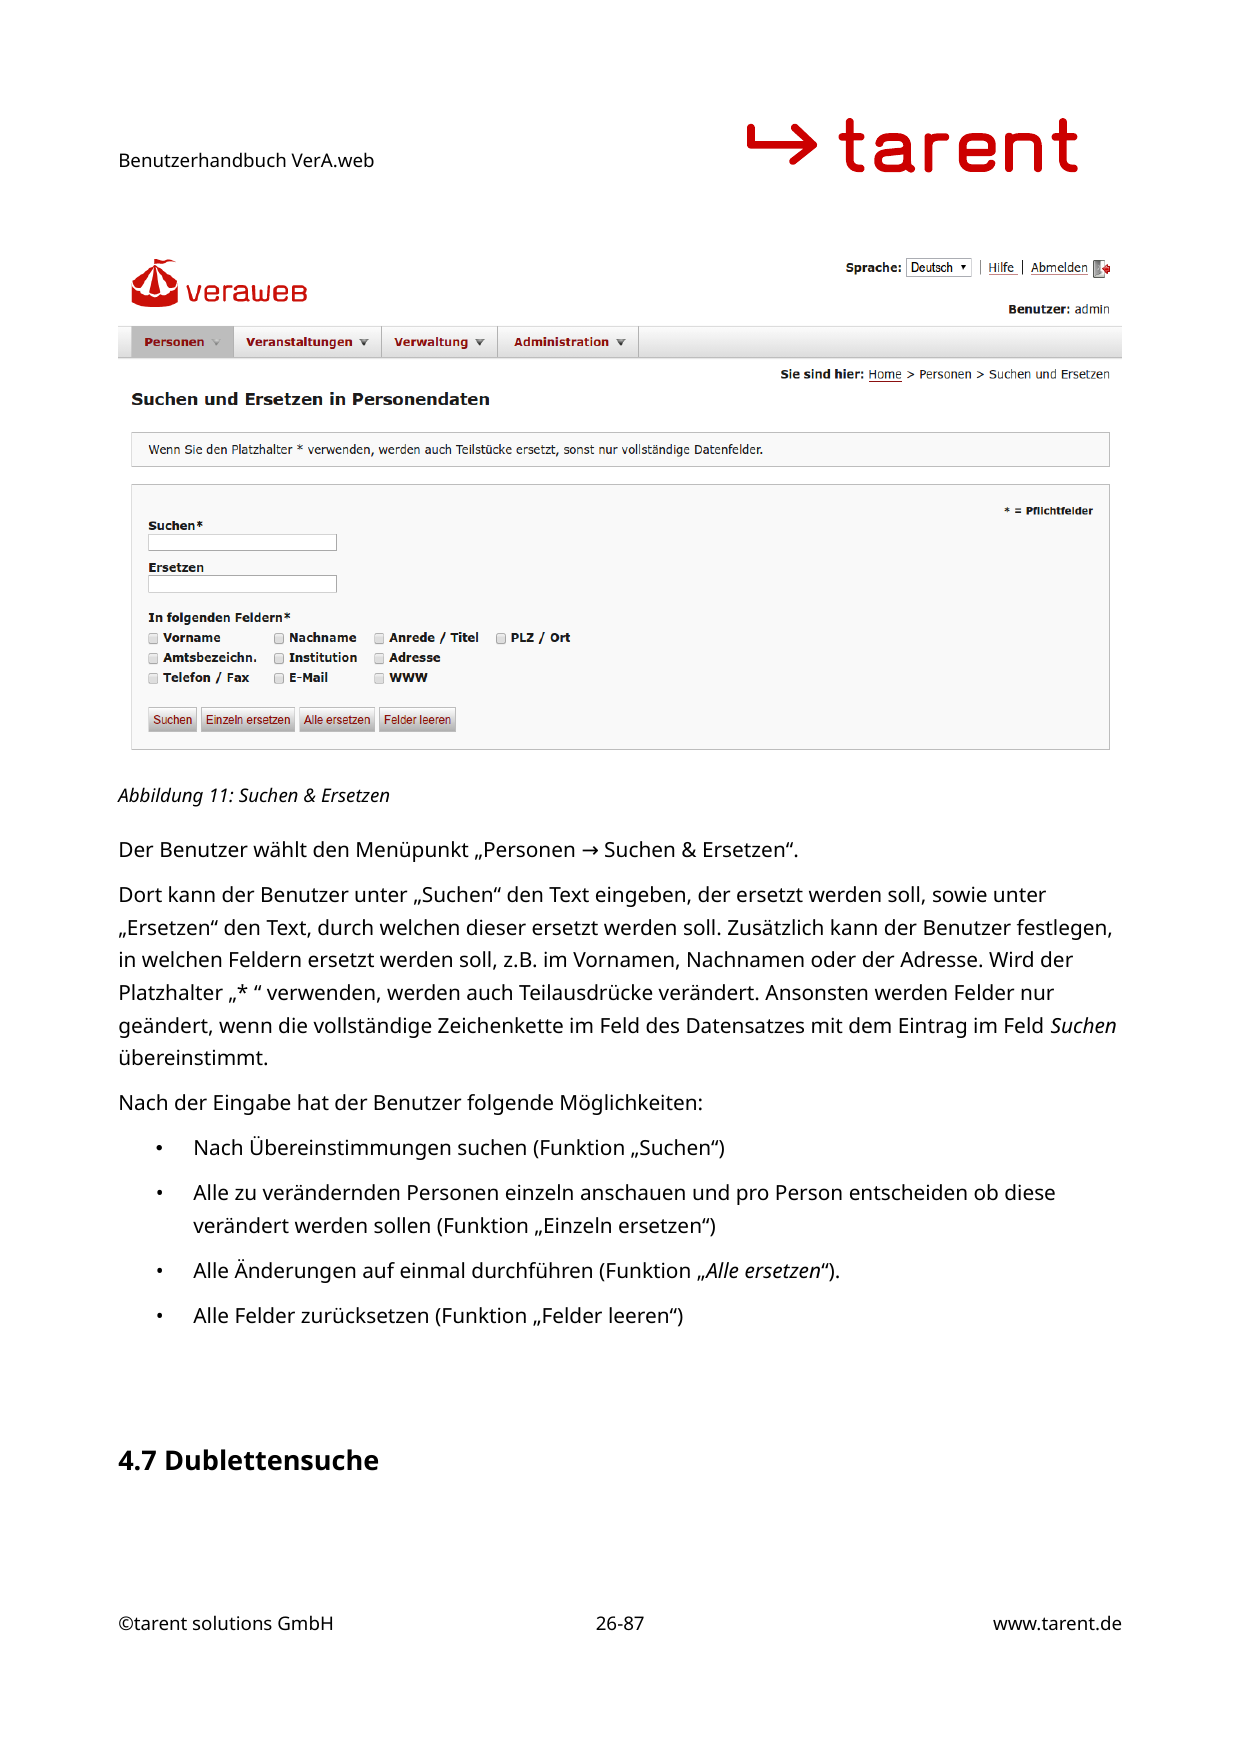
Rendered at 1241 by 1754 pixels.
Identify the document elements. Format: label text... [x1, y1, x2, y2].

picture [118, 255, 1122, 755]
list Alle Änderungen auf einmal durchführen (Funktion „Alle ersetzen“). [156, 1256, 1122, 1284]
subtitle Dublettensuche [118, 1441, 1122, 1478]
list Alle zu verändernden Personen einzeln anschauen und pro Person entscheiden ob diese verändert werden sollen (Funktion „Einzeln ersetzen“) [156, 1178, 1122, 1239]
text [118, 232, 1122, 255]
list Alle Felder zurücksetzen (Funktion „Felder leeren“) [156, 1301, 1122, 1329]
list Nach Übereinstimmungen suchen (Funktion „Suchen“) [156, 1133, 1122, 1162]
text Abbildung 11: Suchen & Ersetzen [118, 755, 1122, 807]
text Dort kann der Benutzer unter „Suchen“ den Text eingeben, der ersetzt werden soll, sowie unter „Ersetzen“ den Text, durch welchen dieser ersetzt werden soll. Zusätzlich kann der Benutzer festlegen, in welchen Feldern ersetzt werden soll, z.B. im Vornamen, Nachnamen oder der Adresse. Wird der Platzhalter „* “ verwenden, werden auch Teilausdrücke verändert. Ansonsten werden Felder nur geändert, wenn die vollständige Zeichenkette im Feld des Datensatzes mit dem Eintrag im Feld Suchen übereinstimmt. [118, 880, 1122, 1072]
text Der Benutzer wählt den Menüpunkt „Personen → Suchen & Ersetzen“. [118, 807, 1122, 864]
text Nach der Eingabe hat der Benutzer folgende Möglichkeiten: [118, 1088, 1122, 1117]
